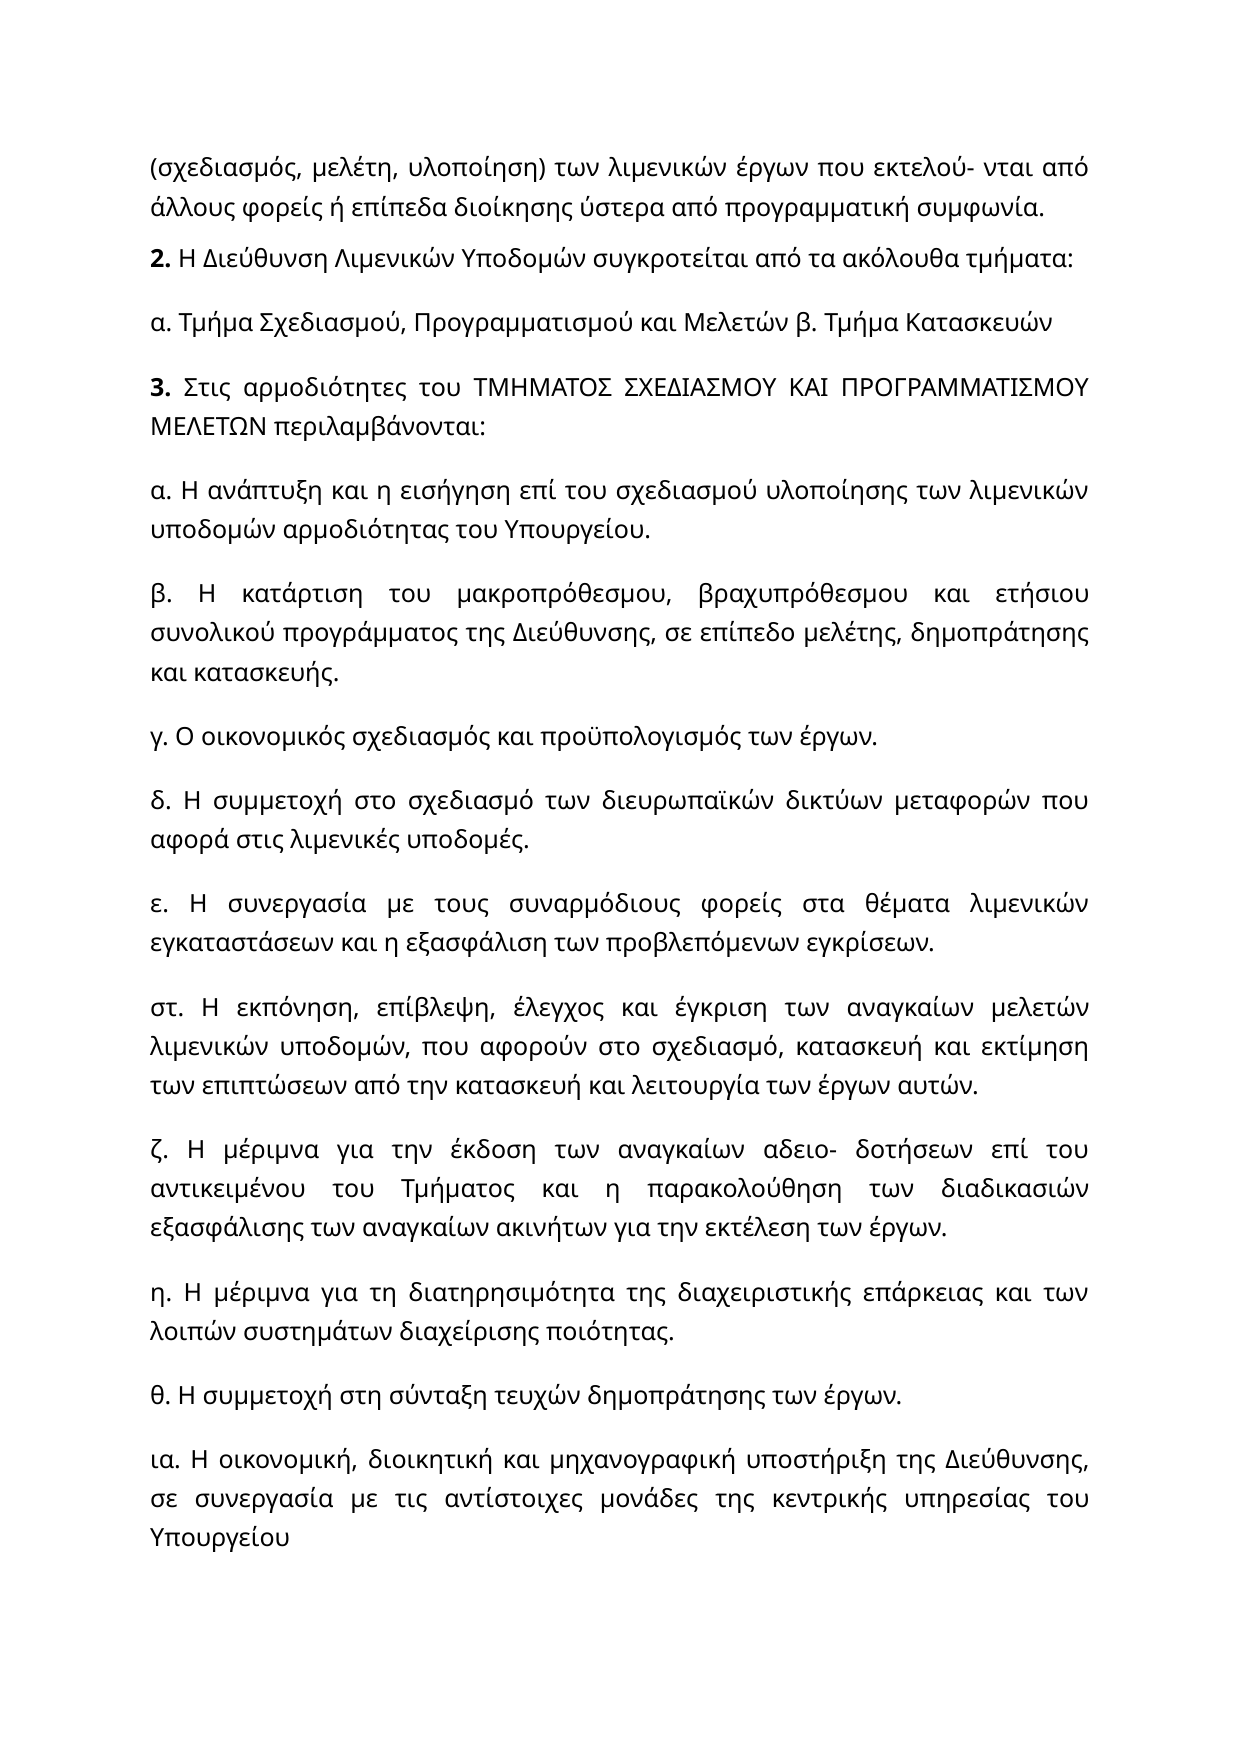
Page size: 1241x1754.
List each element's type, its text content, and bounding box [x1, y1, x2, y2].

text α. Η ανάπτυξη και η εισήγηση επί του σχεδιασμού υλοποίησης των λιμενικών υποδομών αρμοδιότητας του Υπουργείου. [150, 472, 1090, 546]
text η. Η μέριμνα για τη διατηρησιμότητα της διαχειριστικής επάρκειας και των λοιπών συστημάτων διαχείρισης ποιότητας. [150, 1274, 1090, 1347]
text θ. Η συμμετοχή στη σύνταξη τευχών δημοπράτησης των έργων. [150, 1377, 1090, 1412]
text 3. Στις αρμοδιότητες του ΤΜΗΜΑΤΟΣ ΣΧΕΔΙΑΣΜΟΥ ΚΑΙ ΠΡΟΓΡΑΜΜΑΤΙΣΜΟΥ ΜΕΛΕΤΩΝ περιλαμβάνονται: [150, 369, 1090, 442]
text ια. Η οικονομική, διοικητική και μηχανογραφική υποστήριξη της Διεύθυνσης, σε συνεργασία με τις αντίστοιχες μονάδες της κεντρικής υπηρεσίας του Υπουργείου [150, 1442, 1090, 1554]
text ε. Η συνεργασία με τους συναρμόδιους φορείς στα θέματα λιμενικών εγκαταστάσεων και η εξασφάλιση των προβλεπόμενων εγκρίσεων. [150, 886, 1090, 959]
text γ. Ο οικονομικός σχεδιασμός και προϋπολογισμός των έργων. [150, 718, 1090, 752]
text α. Τμήμα Σχεδιασμού, Προγραμματισμού και Μελετών β. Τμήμα Κατασκευών [150, 305, 1090, 339]
text (σχεδιασμός, μελέτη, υλοποίηση) των λιμενικών έργων που εκτελού- νται από άλλους φορείς ή επίπεδα διοίκησης ύστερα από προγραμματική συμφωνία. [150, 150, 1090, 223]
text 2. Η Διεύθυνση Λιμενικών Υποδομών συγκροτείται από τα ακόλουθα τμήματα: [150, 241, 1090, 275]
text στ. Η εκπόνηση, επίβλεψη, έλεγχος και έγκριση των αναγκαίων μελετών λιμενικών υποδομών, που αφορούν στο σχεδιασμό, κατασκευή και εκτίμηση των επιπτώσεων από την κατασκευή και λειτουργία των έργων αυτών. [150, 989, 1090, 1102]
text ζ. Η μέριμνα για την έκδοση των αναγκαίων αδειο- δοτήσεων επί του αντικειμένου του Τμήματος και η παρακολούθηση των διαδικασιών εξασφάλισης των αναγκαίων ακινήτων για την εκτέλεση των έργων. [150, 1132, 1090, 1244]
text β. Η κατάρτιση του μακροπρόθεσμου, βραχυπρόθεσμου και ετήσιου συνολικού προγράμματος της Διεύθυνσης, σε επίπεδο μελέτης, δημοπράτησης και κατασκευής. [150, 576, 1090, 688]
text δ. Η συμμετοχή στο σχεδιασμό των διευρωπαϊκών δικτύων μεταφορών που αφορά στις λιμενικές υποδομές. [150, 782, 1090, 856]
